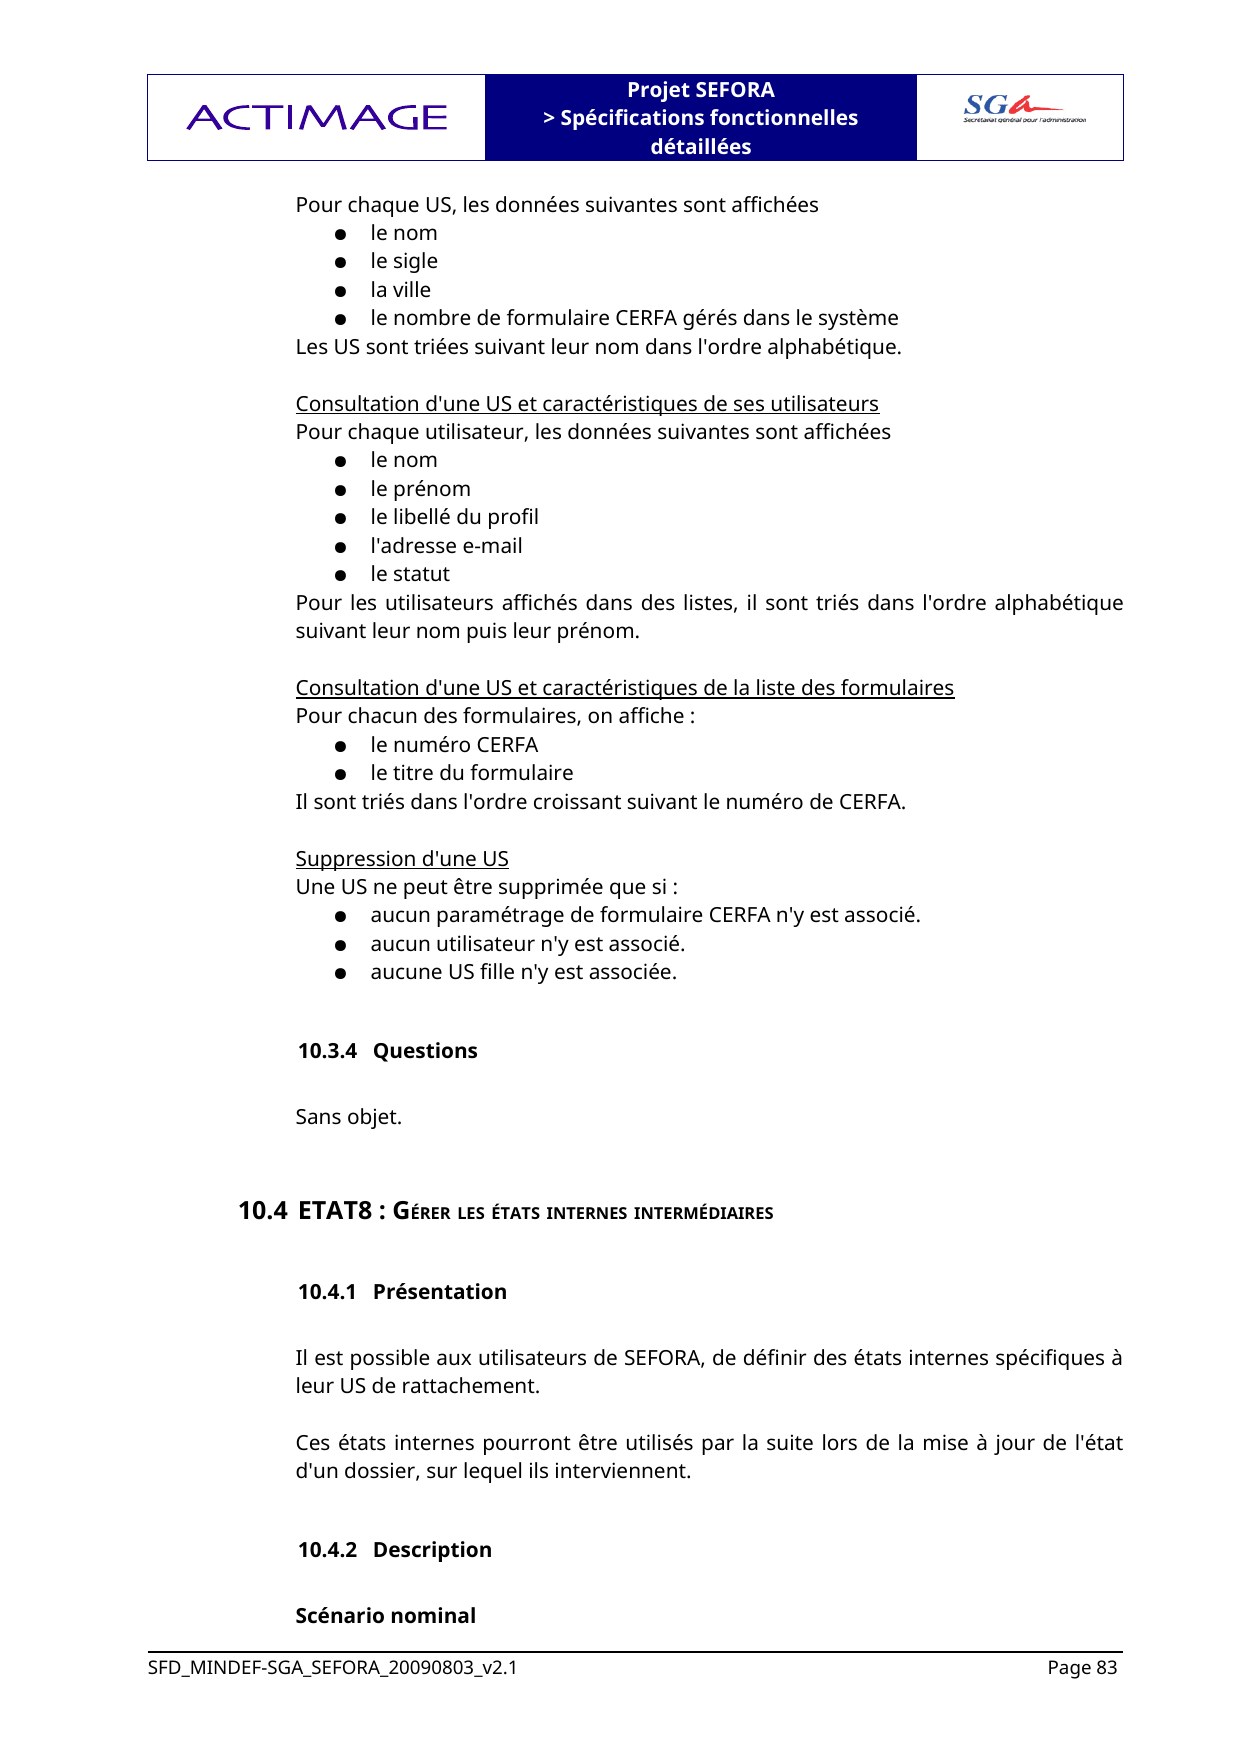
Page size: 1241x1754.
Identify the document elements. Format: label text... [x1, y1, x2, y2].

list le sigle [333, 247, 1125, 275]
text Pour chaque utilisateur, les données suivantes sont affichées [295, 417, 1125, 446]
list aucune US fille n'y est associée. [333, 957, 1125, 986]
subtitle ETAT8 : Gérer les états internes intermédiaires [238, 1193, 1125, 1227]
text Il est possible aux utilisateurs de SEFORA, de définir des états internes spécifiques à leur US de rattachement. [295, 1343, 1125, 1400]
list le nom [333, 446, 1125, 474]
list le titre du formulaire [333, 758, 1125, 787]
text Scénario nominal [295, 1601, 1125, 1629]
text Une US ne peut être supprimée que si : [295, 872, 1125, 901]
text Pour les utilisateurs affichés dans des listes, il sont triés dans l'ordre alphabétique suivant leur nom puis leur prénom. [295, 588, 1125, 645]
list le nombre de formulaire CERFA gérés dans le système [333, 303, 1125, 332]
list l'adresse e-mail [333, 531, 1125, 559]
list le nom [333, 218, 1125, 247]
list le numéro CERFA [333, 730, 1125, 758]
text Les US sont triées suivant leur nom dans l'ordre alphabétique. [295, 332, 1125, 360]
text Ces états internes pourront être utilisés par la suite lors de la mise à jour de l'état d'un dossier, sur lequel ils interviennent. [295, 1428, 1125, 1485]
text Pour chaque US, les données suivantes sont affichées [295, 190, 1125, 218]
text Sans objet. [295, 1102, 1125, 1130]
list le statut [333, 559, 1125, 588]
subtitle Description [298, 1535, 1125, 1563]
text Suppression d'une US [295, 844, 1125, 872]
subtitle Questions [298, 1036, 1125, 1064]
text Consultation d'une US et caractéristiques de la liste des formulaires [295, 673, 1125, 702]
list le prénom [333, 474, 1125, 502]
text Il sont triés dans l'ordre croissant suivant le numéro de CERFA. [295, 787, 1125, 815]
list aucun utilisateur n'y est associé. [333, 929, 1125, 957]
list aucun paramétrage de formulaire CERFA n'y est associé. [333, 901, 1125, 929]
text Consultation d'une US et caractéristiques de ses utilisateurs [295, 389, 1125, 417]
list le libellé du profil [333, 502, 1125, 531]
list la ville [333, 275, 1125, 303]
text Pour chacun des formulaires, on affiche : [295, 702, 1125, 730]
picture [953, 80, 1102, 141]
subtitle Présentation [298, 1277, 1125, 1305]
